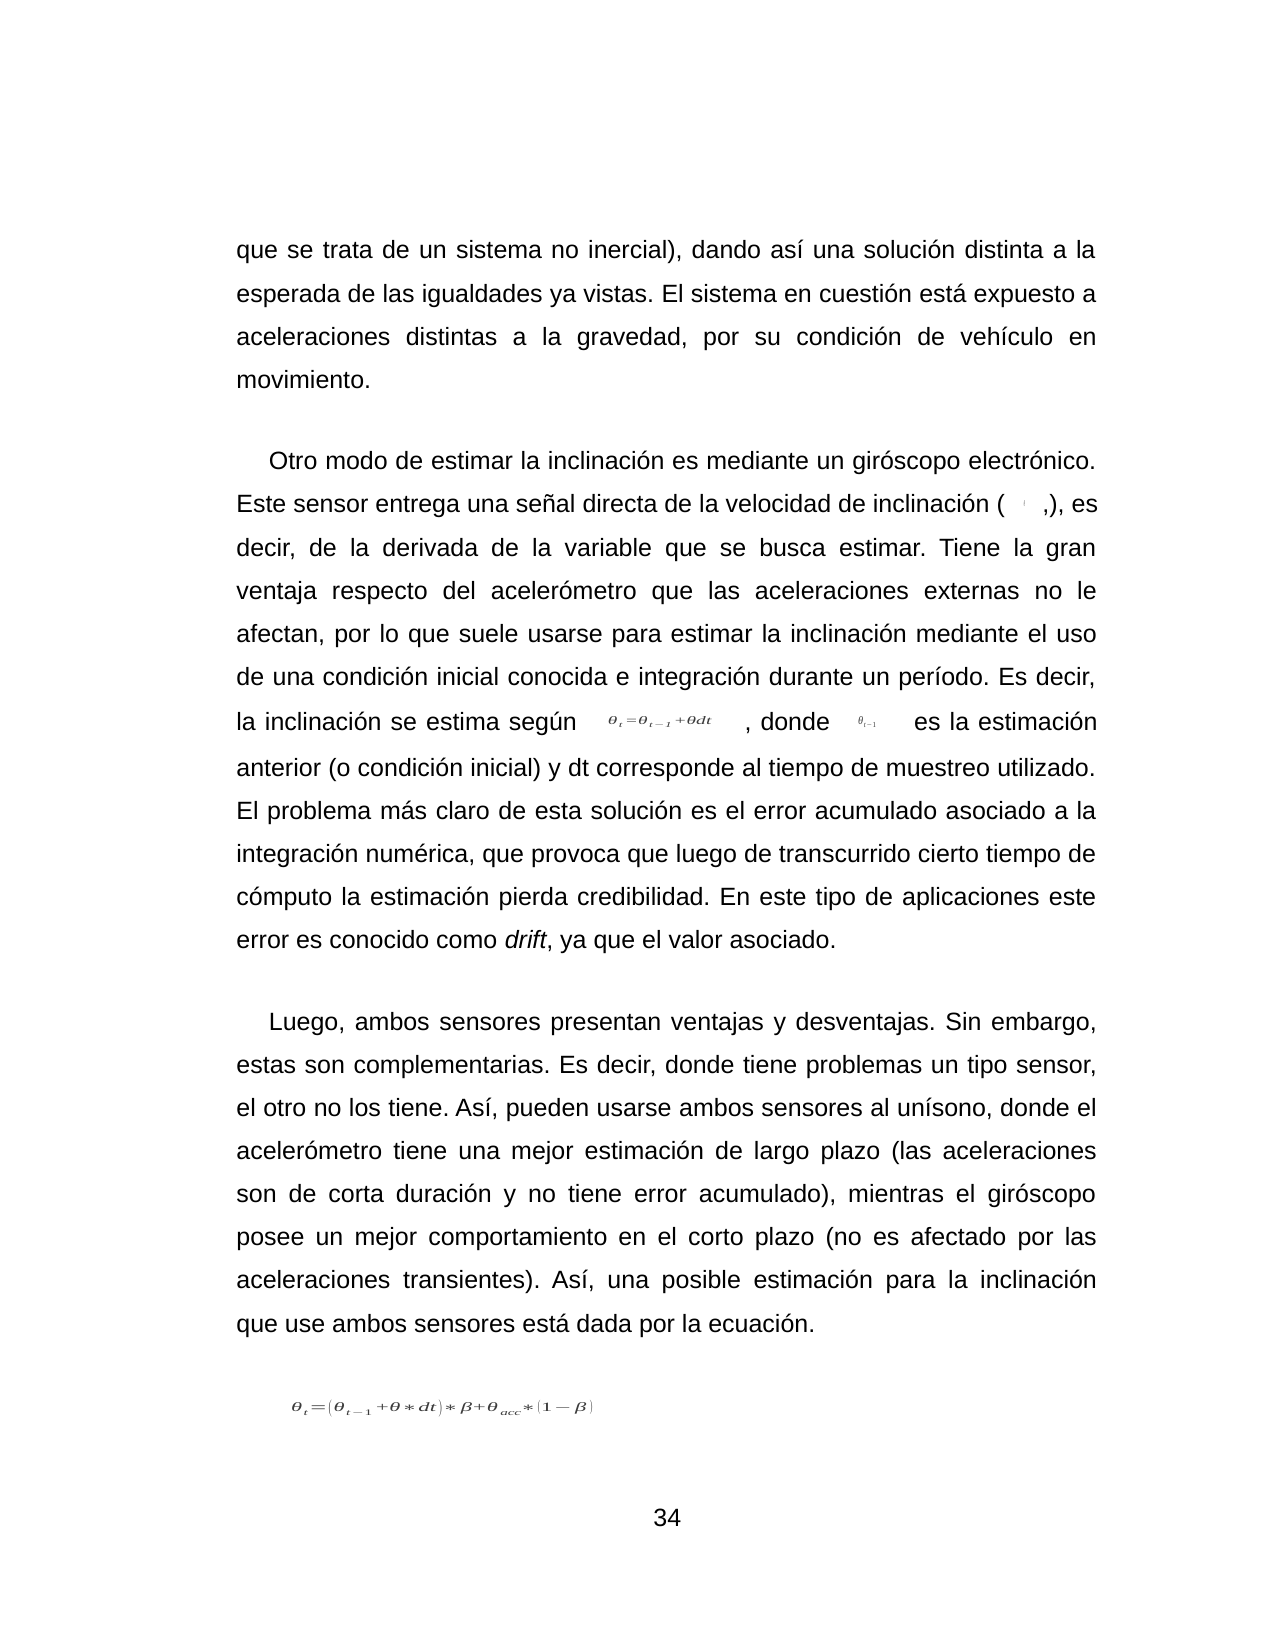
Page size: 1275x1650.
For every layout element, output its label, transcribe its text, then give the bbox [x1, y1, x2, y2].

text que se trata de un sistema no inercial), dando así una solución distinta a la esperada de las igualdades ya vistas. El sistema en cuestión está expuesto a aceleraciones distintas a la gravedad, por su condición de vehículo en movimiento. [236, 235, 1098, 393]
text Luego, ambos sensores presentan ventajas y desventajas. Sin embargo, estas son complementarias. Es decir, donde tiene problemas un tipo sensor, el otro no los tiene. Así, pueden usarse ambos sensores al unísono, donde el acelerómetro tiene una mejor estimación de largo plazo (las aceleraciones son de corta duración y no tiene error acumulado), mientras el giróscopo posee un mejor comportamiento en el corto plazo (no es afectado por las aceleraciones transientes). Así, una posible estimación para la inclinación que use ambos sensores está dada por la ecuación. [236, 1007, 1098, 1337]
text Otro modo de estimar la inclinación es mediante un giróscopo electrónico. Este sensor entrega una señal directa de la velocidad de inclinación (,), es decir, de la derivada de la variable que se busca estimar. Tiene la gran ventaja respecto del acelerómetro que las aceleraciones externas no le afectan, por lo que suele usarse para estimar la inclinación mediante el uso de una condición inicial conocida e integración durante un período. Es decir, la inclinación se estima según , donde es la estimación anterior (o condición inicial) y dt corresponde al tiempo de muestreo utilizado. El problema más claro de esta solución es el error acumulado asociado a la integración numérica, que provoca que luego de transcurrido cierto tiempo de cómputo la estimación pierda credibilidad. En este tipo de aplicaciones este error es conocido como drift, ya que el valor asociado. [236, 446, 1098, 954]
